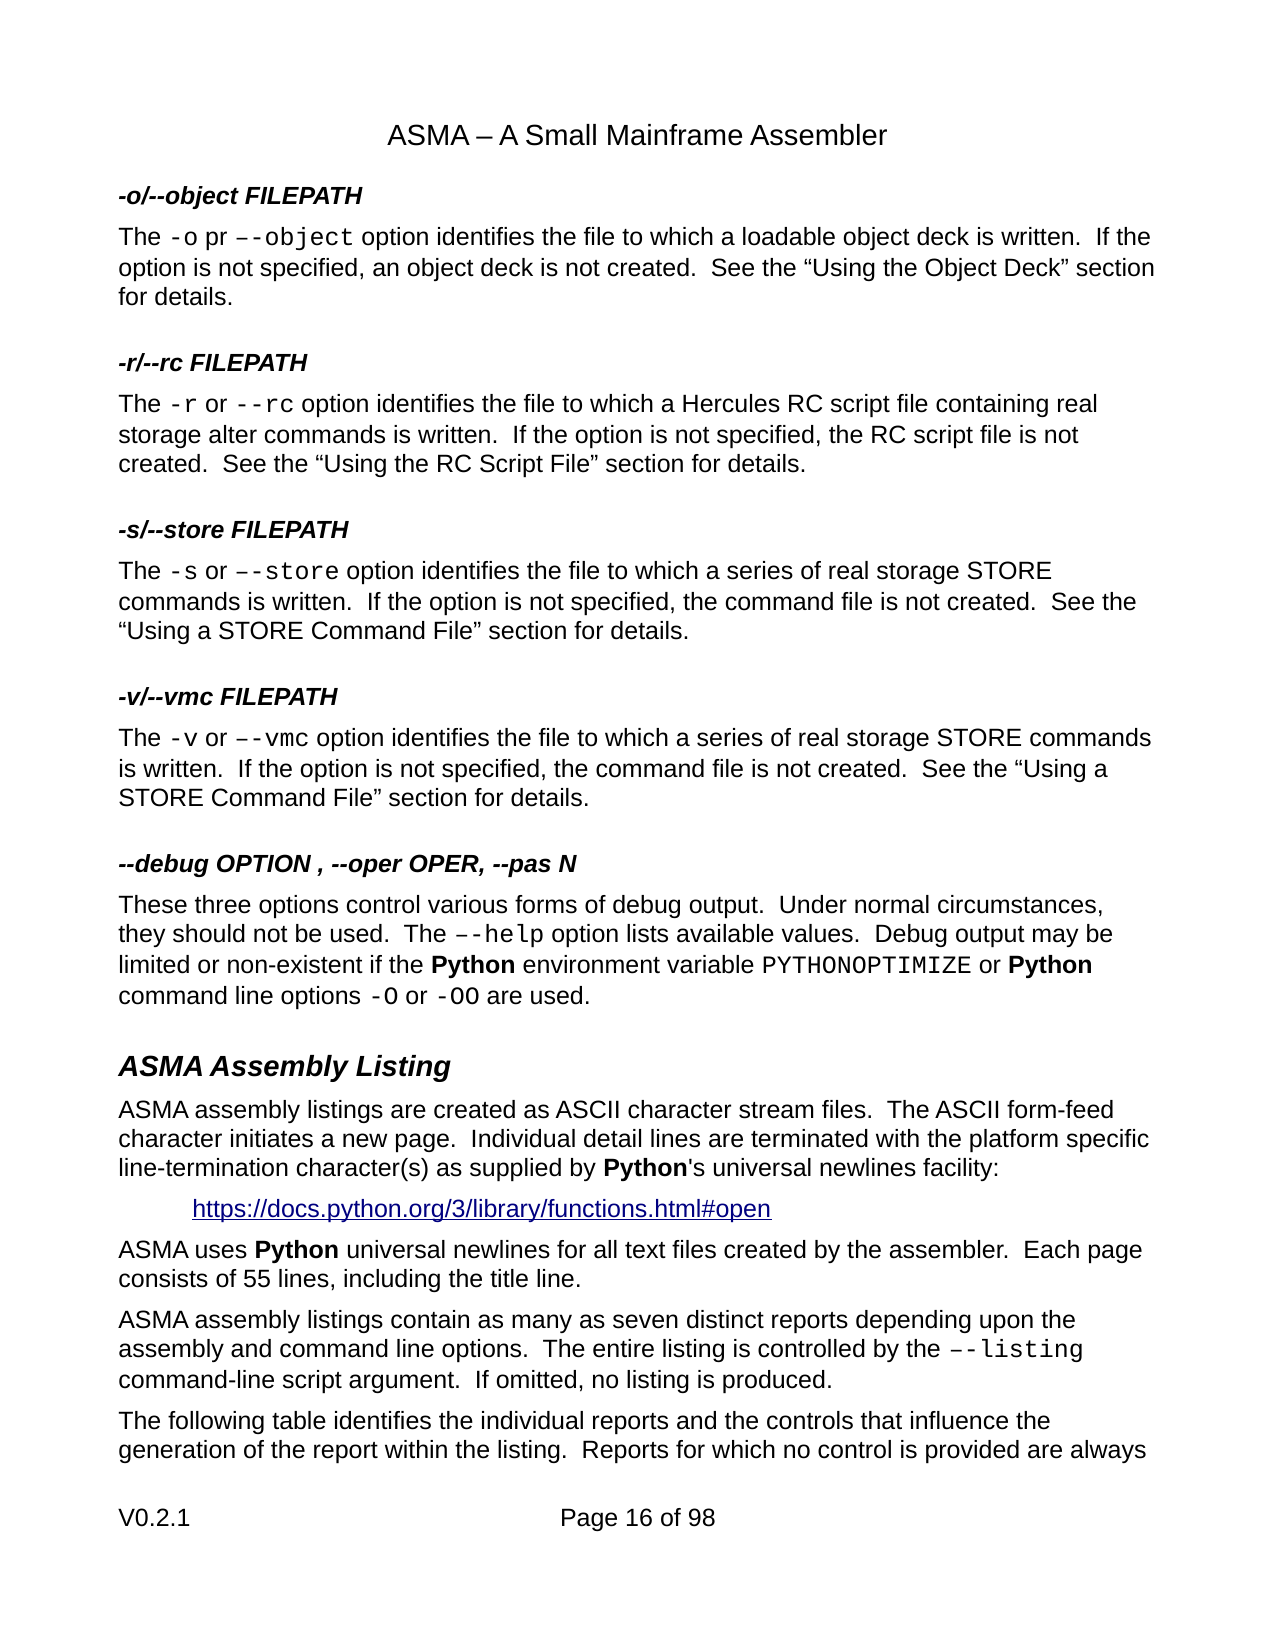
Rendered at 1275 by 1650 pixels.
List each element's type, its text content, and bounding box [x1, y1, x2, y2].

subtitle -s/--store FILEPATH [118, 515, 1157, 544]
text The -r or --rc option identifies the file to which a Hercules RC script file containing real storage alter commands is written. If the option is not specified, the RC script file is not created. See the “Using the RC Script File” section for details. [118, 389, 1157, 478]
text These three options control various forms of debug output. Under normal circumstances, they should not be used. The –-help option lists available values. Debug output may be limited or non-existent if the Python environment variable PYTHONOPTIMIZE or Python command line options -O or -OO are used. [118, 890, 1157, 1012]
subtitle --debug OPTION , --oper OPER, --pas N [118, 849, 1157, 878]
subtitle -r/--rc FILEPATH [118, 348, 1157, 377]
subtitle ASMA Assembly Listing [118, 1049, 1157, 1083]
text ASMA uses Python universal newlines for all text files created by the assembler. Each page consists of 55 lines, including the title line. [118, 1235, 1157, 1293]
subtitle -v/--vmc FILEPATH [118, 682, 1157, 711]
text ASMA assembly listings contain as many as seven distinct reports depending upon the assembly and command line options. The entire listing is controlled by the –-listing command-line script argument. If omitted, no listing is produced. [118, 1305, 1157, 1394]
subtitle -o/--object FILEPATH [118, 181, 1157, 210]
text The -v or –-vmc option identifies the file to which a series of real storage STORE commands is written. If the option is not specified, the command file is not created. See the “Using a STORE Command File” section for details. [118, 723, 1157, 812]
text The following table identifies the individual reports and the controls that influence the generation of the report within the listing. Reports for which no control is provided are always [118, 1406, 1157, 1464]
text The -s or –-store option identifies the file to which a series of real storage STORE commands is written. If the option is not specified, the command file is not created. See the “Using a STORE Command File” section for details. [118, 556, 1157, 644]
text The -o pr –-object option identifies the file to which a loadable object deck is written. If the option is not specified, an object deck is not created. See the “Using the Object Deck” section for details. [118, 222, 1157, 311]
text ASMA assembly listings are created as ASCII character stream files. The ASCII form-feed character initiates a new page. Individual detail lines are terminated with the platform specific line-termination character(s) as supplied by Python's universal newlines facility: [118, 1095, 1157, 1181]
text https://docs.python.org/3/library/functions.html#open [192, 1194, 1157, 1223]
